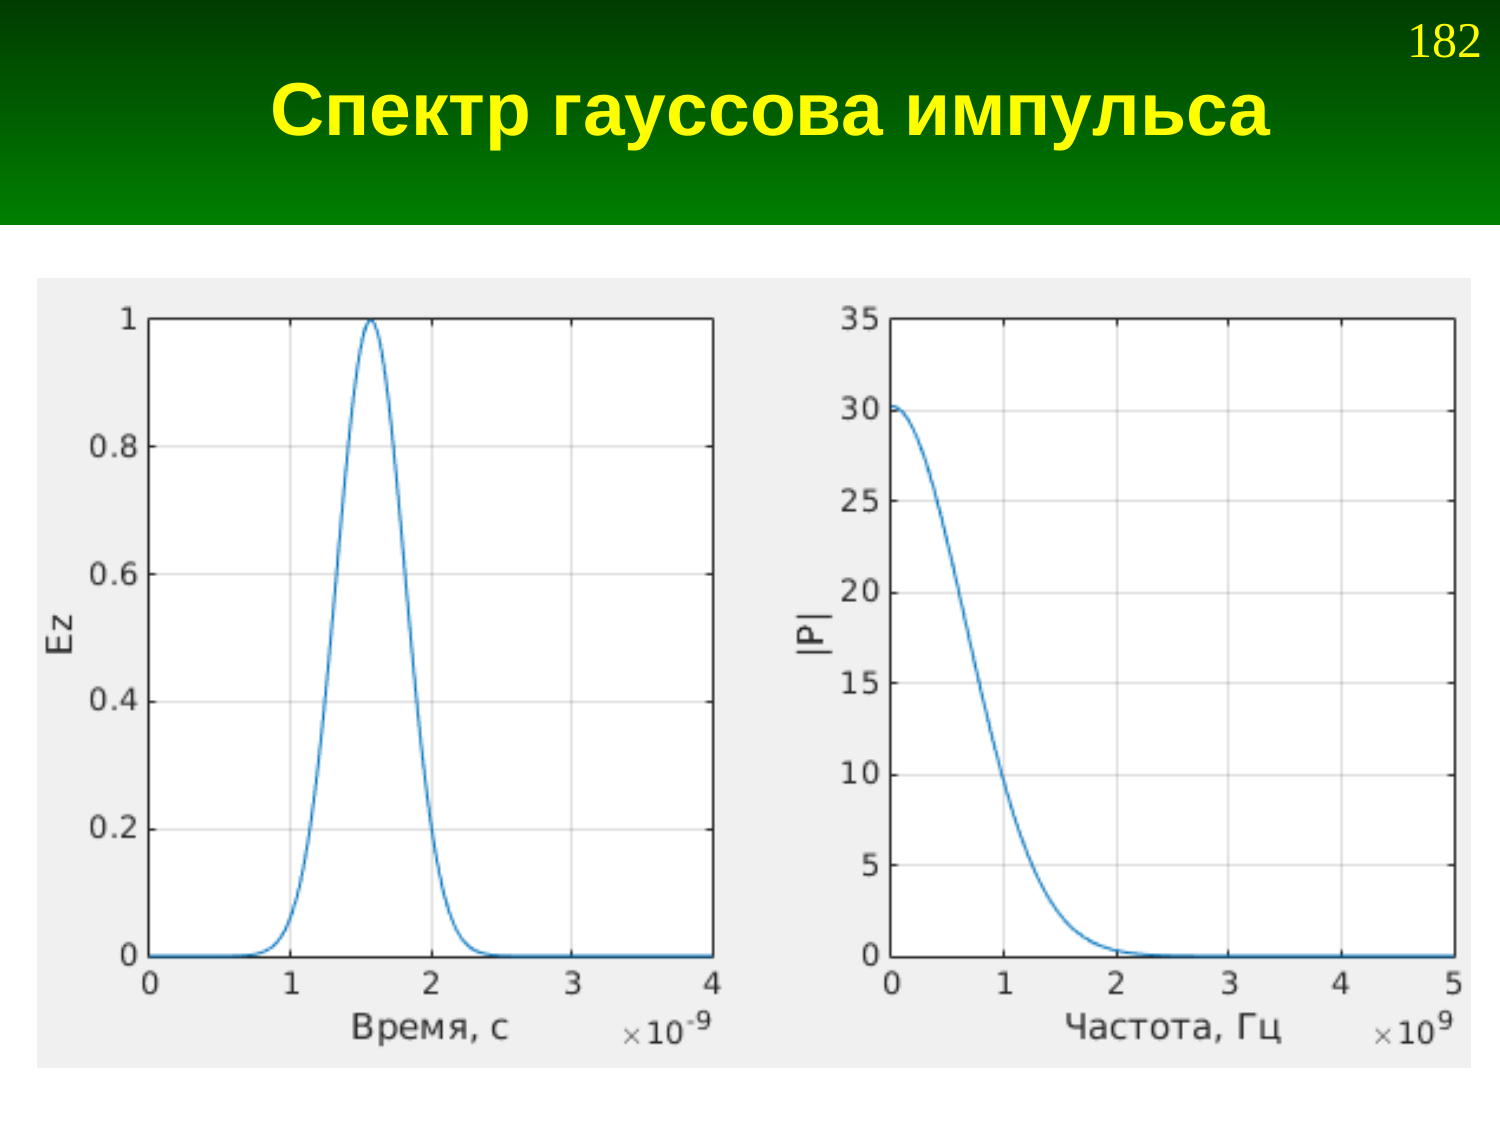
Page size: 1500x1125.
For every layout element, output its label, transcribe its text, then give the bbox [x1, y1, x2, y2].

picture [37, 278, 1471, 1068]
title Спектр гауссова импульса [100, 7, 1441, 204]
